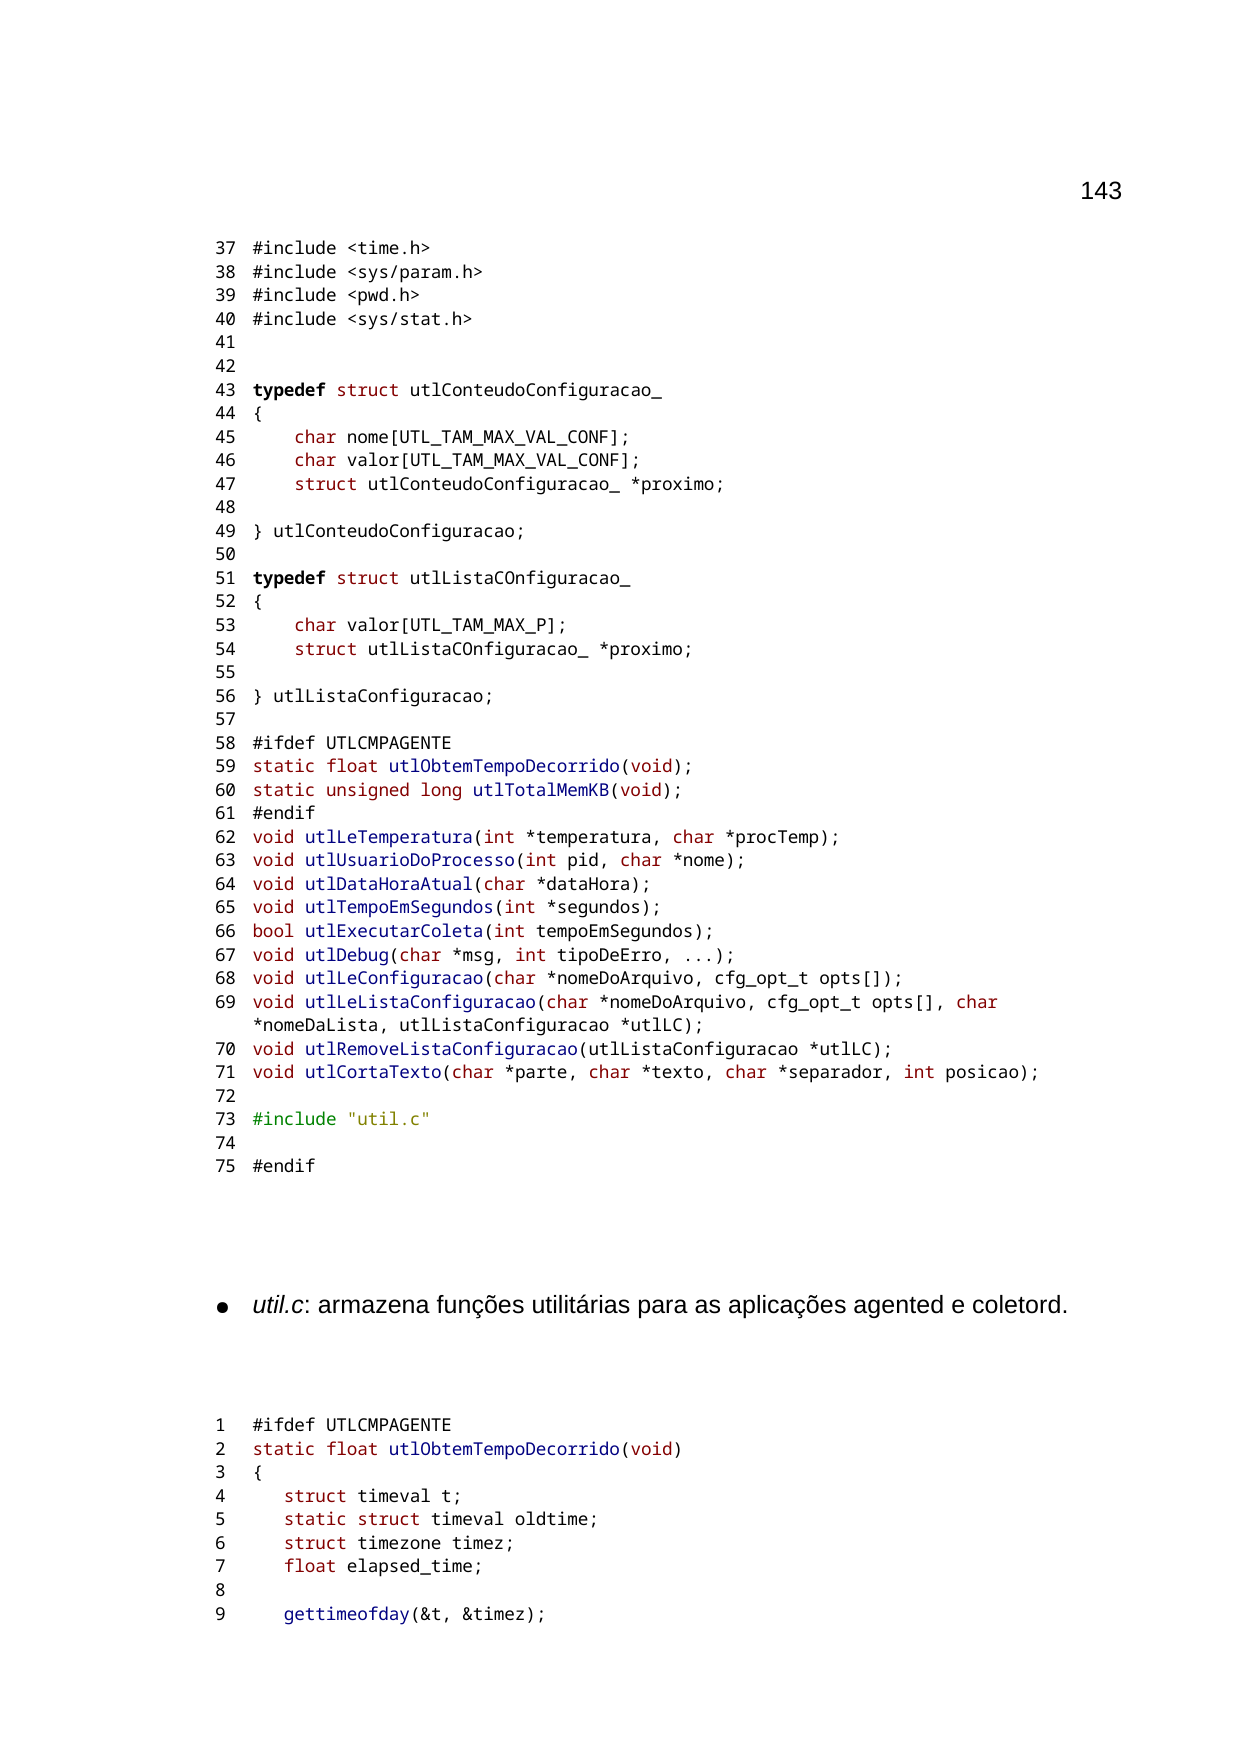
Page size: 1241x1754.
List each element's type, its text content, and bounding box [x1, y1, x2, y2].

list static unsigned long utlTotalMemKB(void); [215, 778, 1122, 801]
list gettimeofday(&t, &timez); [215, 1601, 1122, 1625]
list #endif [215, 801, 1122, 825]
list void utlUsuarioDoProcesso(int pid, char *nome); [215, 848, 1122, 872]
list static float utlObtemTempoDecorrido(void) [215, 1437, 1122, 1460]
list { [215, 1460, 1122, 1484]
list struct utlConteudoConfiguracao_ *proximo; [215, 472, 1122, 495]
list { [215, 589, 1122, 613]
list #include <sys/param.h> [215, 260, 1122, 283]
list struct timeval t; [215, 1484, 1122, 1507]
list #include <sys/stat.h> [215, 307, 1122, 330]
list #include <time.h> [215, 236, 1122, 260]
list void utlDataHoraAtual(char *dataHora); [215, 872, 1122, 895]
list void utlTempoEmSegundos(int *segundos); [215, 895, 1122, 919]
list } utlConteudoConfiguracao; [215, 519, 1122, 542]
list void utlLeConfiguracao(char *nomeDoArquivo, cfg_opt_t opts[]); [215, 966, 1122, 989]
list { [215, 401, 1122, 424]
list util.c: armazena funções utilitárias para as aplicações agented e coletord. [215, 1291, 1122, 1319]
list bool utlExecutarColeta(int tempoEmSegundos); [215, 919, 1122, 942]
list #ifdef UTLCMPAGENTE [215, 731, 1122, 754]
list char valor[UTL_TAM_MAX_VAL_CONF]; [215, 448, 1122, 472]
list float elapsed_time; [215, 1554, 1122, 1578]
list void utlLeListaConfiguracao(char *nomeDoArquivo, cfg_opt_t opts[], char *nomeDaLista, utlListaConfiguracao *utlLC); [215, 989, 1122, 1037]
list typedef struct utlListaCOnfiguracao_ [215, 566, 1122, 589]
list struct utlListaCOnfiguracao_ *proximo; [215, 636, 1122, 660]
list char valor[UTL_TAM_MAX_P]; [215, 613, 1122, 636]
list } utlListaConfiguracao; [215, 683, 1122, 707]
list #endif [215, 1154, 1122, 1178]
list char nome[UTL_TAM_MAX_VAL_CONF]; [215, 424, 1122, 448]
list void utlDebug(char *msg, int tipoDeErro, ...); [215, 942, 1122, 966]
list typedef struct utlConteudoConfiguracao_ [215, 377, 1122, 401]
list #ifdef UTLCMPAGENTE [215, 1413, 1122, 1437]
list static struct timeval oldtime; [215, 1507, 1122, 1531]
list void utlCortaTexto(char *parte, char *texto, char *separador, int posicao); [215, 1060, 1122, 1084]
list struct timezone timez; [215, 1531, 1122, 1554]
list static float utlObtemTempoDecorrido(void); [215, 754, 1122, 778]
list #include <pwd.h> [215, 283, 1122, 307]
list void utlLeTemperatura(int *temperatura, char *procTemp); [215, 825, 1122, 848]
list void utlRemoveListaConfiguracao(utlListaConfiguracao *utlLC); [215, 1037, 1122, 1060]
list #include "util.c" [215, 1107, 1122, 1131]
